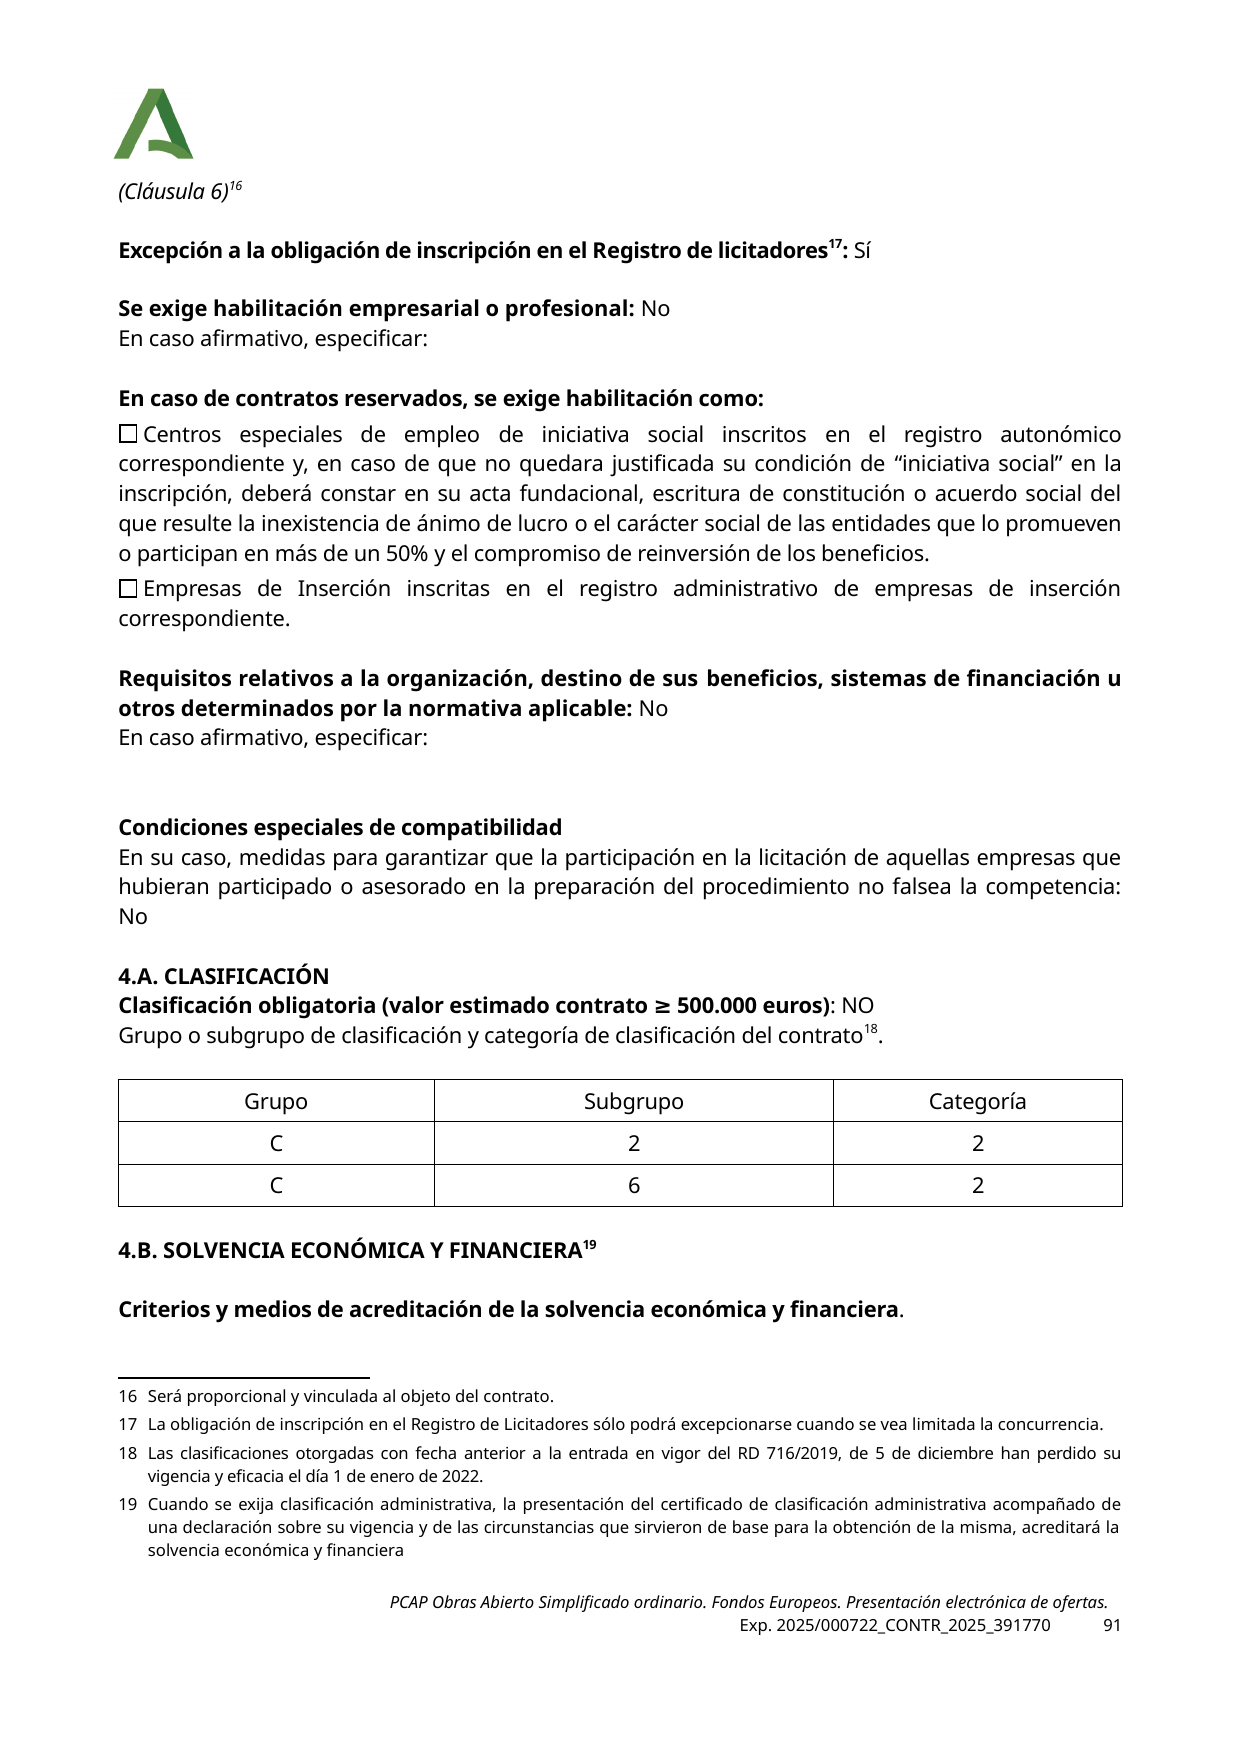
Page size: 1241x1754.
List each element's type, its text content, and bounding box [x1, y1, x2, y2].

text En caso afirmativo, especificar: [118, 323, 1122, 353]
text 4.A. CLASIFICACIÓN [118, 961, 1122, 991]
table_cell 2 [834, 1122, 1122, 1163]
table_cell 6 [435, 1165, 833, 1206]
text (Cláusula 6) [118, 176, 1122, 206]
table_cell C [119, 1122, 434, 1163]
text En caso de contratos reservados, se exige habilitación como: [118, 383, 1122, 413]
picture [109, 84, 198, 163]
text Las clasificaciones otorgadas con fecha anterior a la entrada en vigor del RD 716/2019, de 5 de diciembre han perdido su vigencia y eficacia el día 1 de enero de 2022. [118, 1441, 1122, 1487]
text Centros especiales de empleo de iniciativa social inscritos en el registro autonómico correspondiente y, en caso de que no quedara justificada su condición de “iniciativa social” en la inscripción, deberá constar en su acta fundacional, escritura de constitución o acuerdo social del que resulte la inexistencia de ánimo de lucro o el carácter social de las entidades que lo promueven o participan en más de un 50% y el compromiso de reinversión de los beneficios. [118, 418, 1122, 567]
text Requisitos relativos a la organización, destino de sus beneficios, sistemas de financiación u otros determinados por la normativa aplicable: No [118, 663, 1122, 722]
table_header Categoría [834, 1080, 1122, 1121]
text Condiciones especiales de compatibilidad [118, 812, 1122, 842]
text Se exige habilitación empresarial o profesional: No [118, 293, 1122, 323]
text Grupo o subgrupo de clasificación y categoría de clasificación del contrato. [118, 1020, 1122, 1050]
text La obligación de inscripción en el Registro de Licitadores sólo podrá excepcionarse cuando se vea limitada la concurrencia. [118, 1413, 1122, 1436]
text Cuando se exija clasificación administrativa, la presentación del certificado de clasificación administrativa acompañado de una declaración sobre su vigencia y de las circunstancias que sirvieron de base para la obtención de la misma, acreditará la solvencia económica y financiera [118, 1493, 1122, 1561]
table_cell C [119, 1165, 434, 1206]
table_cell 2 [435, 1122, 833, 1163]
table_header Grupo [119, 1080, 434, 1121]
text 4.B. SOLVENCIA ECONÓMICA Y FINANCIERA [118, 1236, 1122, 1265]
text En caso afirmativo, especificar: [118, 722, 1122, 752]
text Será proporcional y vinculada al objeto del contrato. [118, 1384, 1122, 1407]
text En su caso, medidas para garantizar que la participación en la licitación de aquellas empresas que hubieran participado o asesorado en la preparación del procedimiento no falsea la competencia: No [118, 842, 1122, 931]
text Empresas de Inserción inscritas en el registro administrativo de empresas de inserción correspondiente. [118, 573, 1122, 633]
text Excepción a la obligación de inscripción en el Registro de licitadores: Sí [118, 235, 1122, 265]
text Criterios y medios de acreditación de la solvencia económica y financiera. [118, 1294, 1122, 1324]
text Clasificación obligatoria (valor estimado contrato ≥ 500.000 euros): NO [118, 991, 1122, 1020]
table_cell 2 [834, 1165, 1122, 1206]
table_header Subgrupo [435, 1080, 833, 1121]
